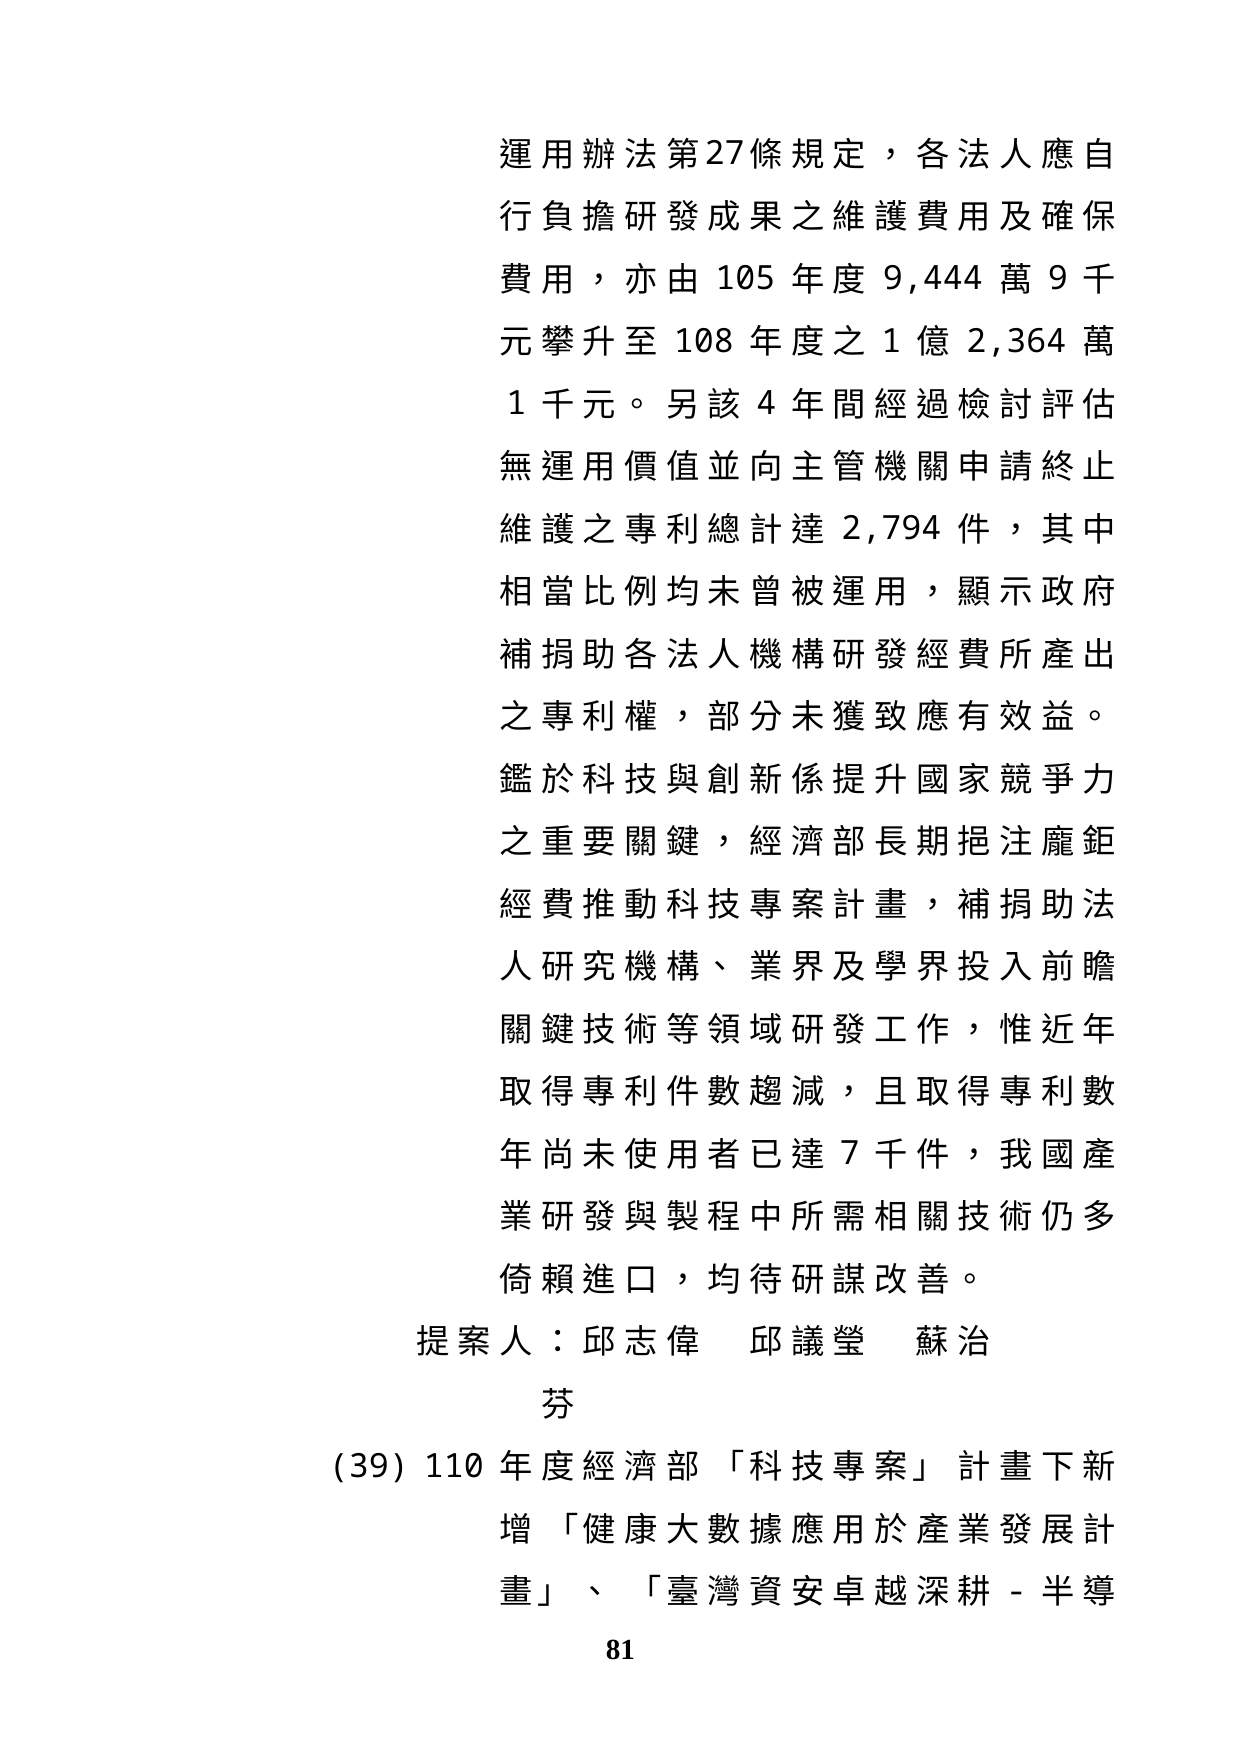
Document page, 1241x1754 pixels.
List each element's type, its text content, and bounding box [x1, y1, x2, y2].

list 110年度經濟部「科技專案」計畫下新增「健康大數據應用於產業發展計畫」、「臺灣資安卓越深耕-半導 [291, 1423, 1120, 1610]
text 提案人：邱志偉 邱議瑩 蘇治芬 [398, 1298, 1016, 1423]
list 運用辦法第27條規定，各法人應自行負擔研發成果之維護費用及確保費用，亦由105年度9,444萬9千元攀升至108年度之1億2,364萬1千元。另該4年間經過檢討評估無運用價值並向主管機關申請終止維護之專利總計達2,794件，其中相當比例均未曾被運用，顯示政府補捐助各法人機構研發經費所產出之專利權，部分未獲致應有效益。鑑於科技與創新係提升國家競爭力之重要關鍵，經濟部長期挹注龐鉅經費推動科技專案計畫，補捐助法人研究機構、業界及學界投入前瞻關鍵技術等領域研發工作，惟近年取得專利件數趨減，且取得專利數年尚未使用者已達7千件，我國產業研發與製程中所需相關技術仍多倚賴進口，均待研謀改善。 [291, 110, 1120, 1298]
